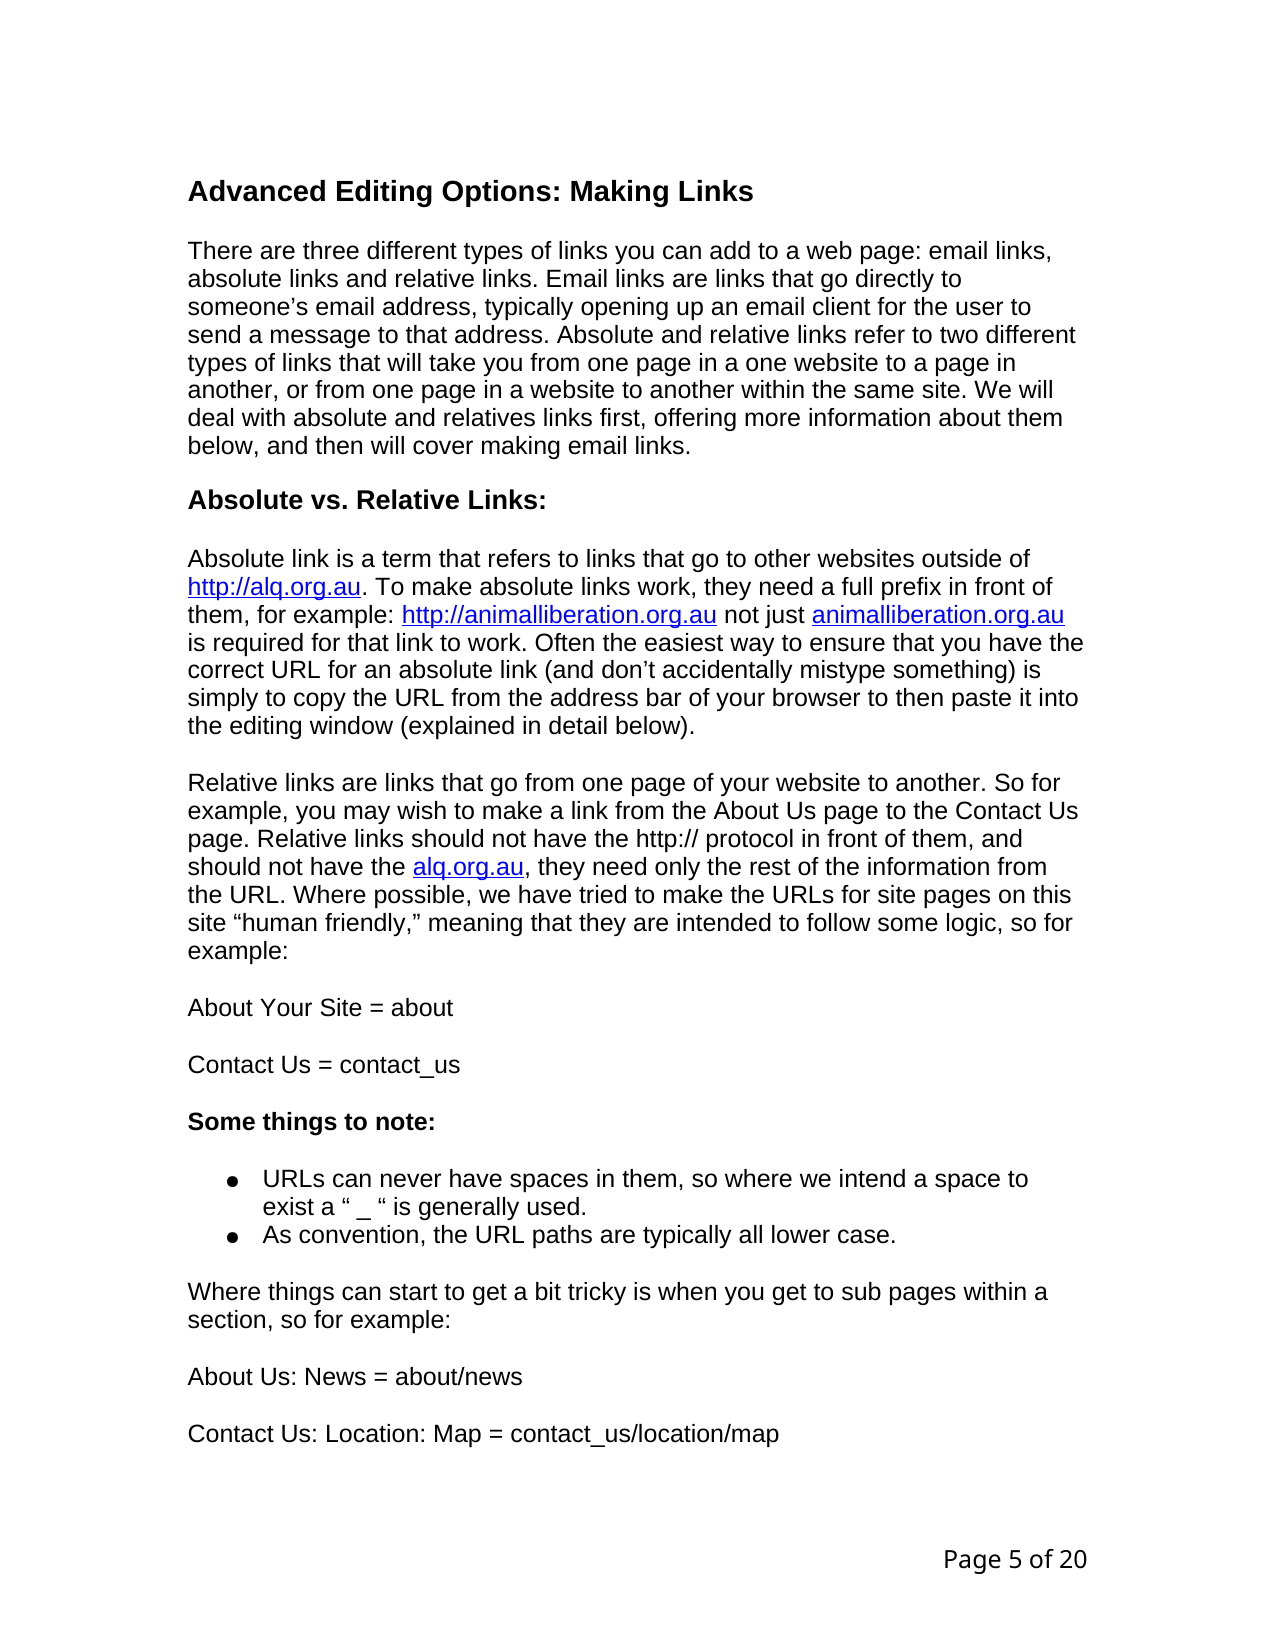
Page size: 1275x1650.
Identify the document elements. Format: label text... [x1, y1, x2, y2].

text Some things to note: [187, 1108, 1087, 1136]
text About Us: News = about/news [187, 1363, 1087, 1391]
text Contact Us = contact_us [187, 1051, 1087, 1079]
text There are three different types of links you can add to a web page: email links, absolute links and relative links. Email links are links that go directly to someone’s email address, typically opening up an email client for the user to send a message to that address. Absolute and relative links refer to two different types of links that will take you from one page in a one website to a page in another, or from one page in a website to another within the same site. We will deal with absolute and relatives links first, offering more information about them below, and then will cover making email links. [187, 237, 1087, 460]
text Relative links are links that go from one page of your website to another. So for example, you may wish to make a link from the About Us page to the Contact Us page. Relative links should not have the http:// protocol in front of them, and should not have the alq.org.au, they need only the rest of the information from the URL. Where possible, we have tried to make the URLs for site pages on this site “human friendly,” meaning that they are intended to follow some logic, so for example: [187, 769, 1087, 964]
list URLs can never have spaces in them, so where we intend a space to exist a “ _ “ is generally used. [225, 1165, 1087, 1221]
text Absolute link is a term that refers to links that go to other websites outside of http://alq.org.au. To make absolute links work, they need a full prefix in front of them, for example: http://animalliberation.org.au not just animalliberation.org.au is required for that link to work. Often the easiest way to ensure that you have the correct URL for an absolute link (and don’t accidentally mistype something) is simply to copy the URL from the address bar of your browser to then paste it into the editing window (explained in detail below). [187, 544, 1087, 740]
subtitle Advanced Editing Options: Making Links [187, 175, 1087, 208]
text Where things can start to get a bit tricky is when you get to sub pages within a section, so for example: [187, 1278, 1087, 1334]
list As convention, the URL paths are typically all lower case. [225, 1221, 1087, 1249]
text Contact Us: Location: Map = contact_us/location/map [187, 1420, 1087, 1448]
text About Your Site = about [187, 994, 1087, 1022]
subtitle Absolute vs. Relative Links: [187, 485, 1087, 515]
